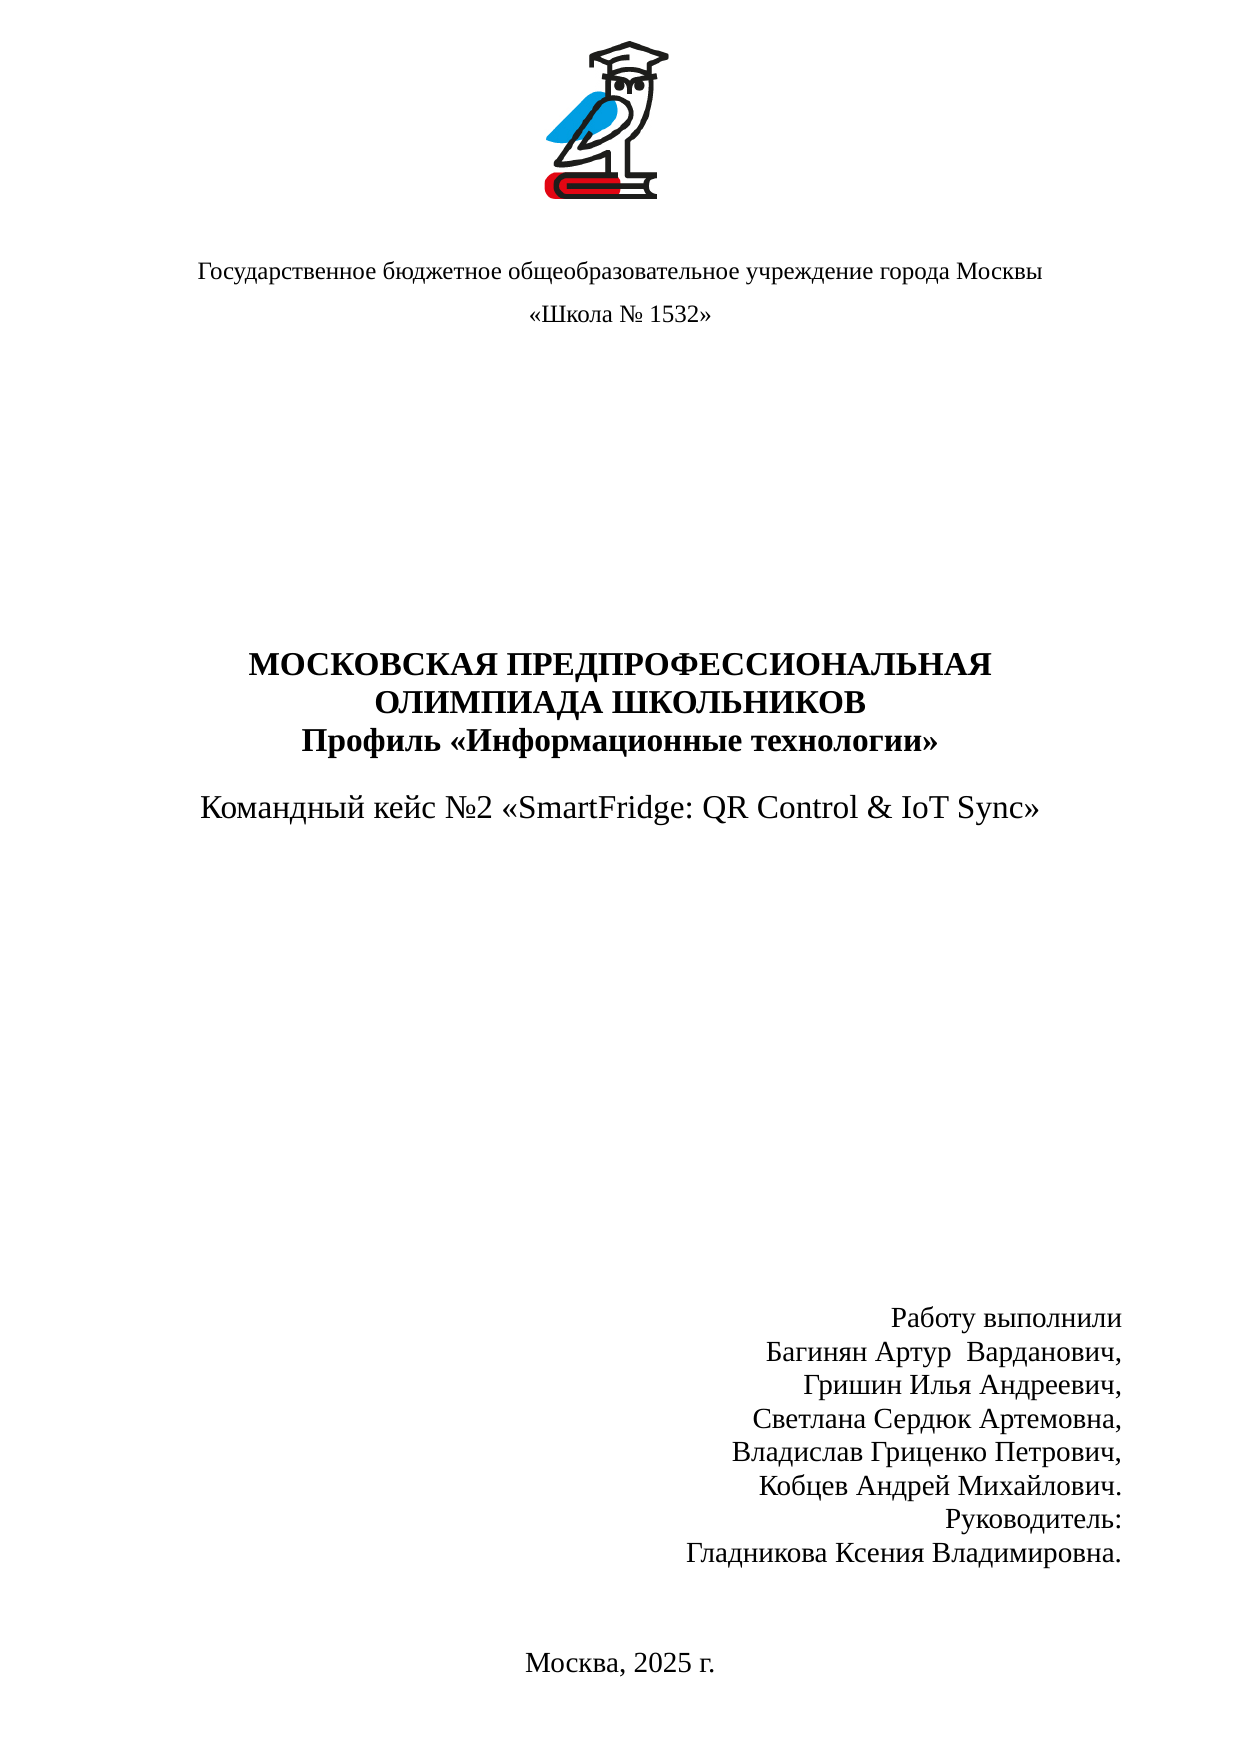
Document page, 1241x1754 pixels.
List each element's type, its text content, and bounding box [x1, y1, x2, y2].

text Руководитель: [118, 1502, 1122, 1535]
text Владислав Гриценко Петрович, [118, 1434, 1122, 1468]
text Гладникова Ксения Владимировна. [118, 1535, 1122, 1569]
text Гришин Илья Андреевич, [118, 1367, 1122, 1401]
text Работу выполнили [118, 1300, 1122, 1334]
text МОСКОВСКАЯ ПРЕДПРОФЕССИОНАЛЬНАЯ ОЛИМПИАДА ШКОЛЬНИКОВ Профиль «Информационные технологии» [118, 644, 1122, 788]
text Кобцев Андрей Михайлович. [118, 1468, 1122, 1502]
picture [544, 41, 669, 199]
text Багинян Артур Варданович, [118, 1334, 1122, 1367]
text «Школа № 1532» [118, 299, 1122, 328]
text Командный кейс №2 «SmartFridge: QR Control & IoT Sync» [118, 788, 1122, 826]
text Государственное бюджетное общеобразовательное учреждение города Москвы [118, 256, 1122, 284]
text Светлана Сердюк Артемовна, [118, 1401, 1122, 1434]
